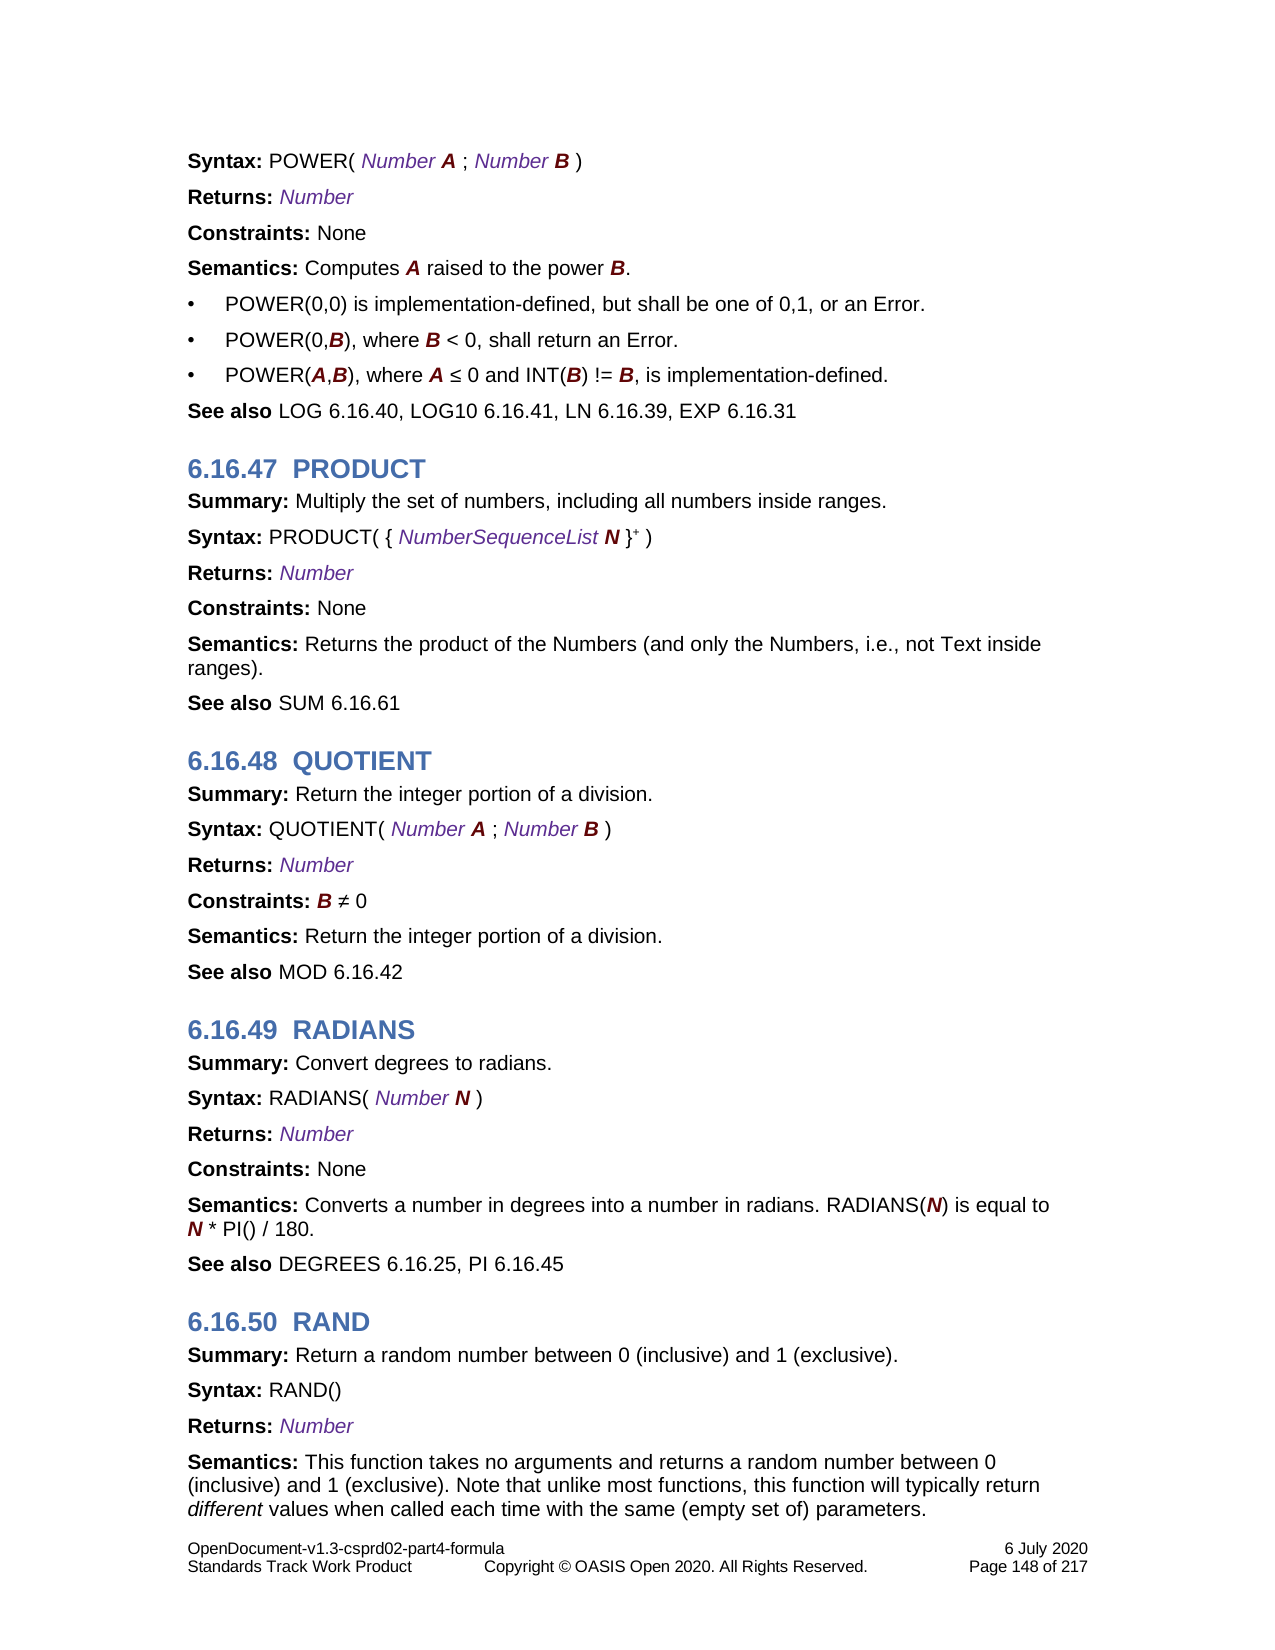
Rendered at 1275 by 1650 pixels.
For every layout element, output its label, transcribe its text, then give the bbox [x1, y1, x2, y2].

text Summary: Convert degrees to radians. [187, 1051, 1088, 1074]
text Syntax: PRODUCT( { NumberSequenceList N }+ ) [187, 526, 1088, 549]
text Semantics: This function takes no arguments and returns a random number between 0 (inclusive) and 1 (exclusive). Note that unlike most functions, this function will typically return different values when called each time with the same (empty set of) parameters. [187, 1450, 1088, 1521]
text Syntax: POWER( Number A ; Number B ) [187, 150, 1088, 173]
text Returns: Number [187, 561, 1088, 585]
text See also SUM 6.16.61 [187, 692, 1088, 715]
text Syntax: RADIANS( Number N ) [187, 1087, 1088, 1110]
list POWER(A,B), where A ≤ 0 and INT(B) != B, is implementation-defined. [187, 364, 1088, 387]
subtitle RAND [187, 1307, 1088, 1337]
text Syntax: RAND() [187, 1379, 1088, 1402]
text Semantics: Converts a number in degrees into a number in radians. RADIANS(N) is equal to N * PI() / 180. [187, 1193, 1088, 1241]
list POWER(0,B), where B < 0, shall return an Error. [187, 328, 1088, 352]
text Semantics: Computes A raised to the power B. [187, 257, 1088, 280]
text Summary: Return a random number between 0 (inclusive) and 1 (exclusive). [187, 1343, 1088, 1367]
text See also DEGREES 6.16.25, PI 6.16.45 [187, 1253, 1088, 1276]
list POWER(0,0) is implementation-defined, but shall be one of 0,1, or an Error. [187, 292, 1088, 316]
text Constraints: None [187, 221, 1088, 245]
subtitle QUOTIENT [187, 746, 1088, 776]
text Returns: Number [187, 1414, 1088, 1438]
text Constraints: None [187, 597, 1088, 620]
text Syntax: QUOTIENT( Number A ; Number B ) [187, 818, 1088, 841]
text Constraints: B ≠ 0 [187, 889, 1088, 913]
text Returns: Number [187, 1122, 1088, 1146]
text Returns: Number [187, 853, 1088, 877]
text Semantics: Returns the product of the Numbers (and only the Numbers, i.e., not Text inside ranges). [187, 632, 1088, 679]
text See also MOD 6.16.42 [187, 960, 1088, 984]
text See also LOG 6.16.40, LOG10 6.16.41, LN 6.16.39, EXP 6.16.31 [187, 399, 1088, 423]
text Semantics: Return the integer portion of a division. [187, 925, 1088, 948]
text Summary: Multiply the set of numbers, including all numbers inside ranges. [187, 490, 1088, 513]
text Returns: Number [187, 186, 1088, 209]
text Summary: Return the integer portion of a division. [187, 782, 1088, 806]
subtitle PRODUCT [187, 454, 1088, 484]
text Constraints: None [187, 1158, 1088, 1181]
subtitle RADIANS [187, 1015, 1088, 1045]
